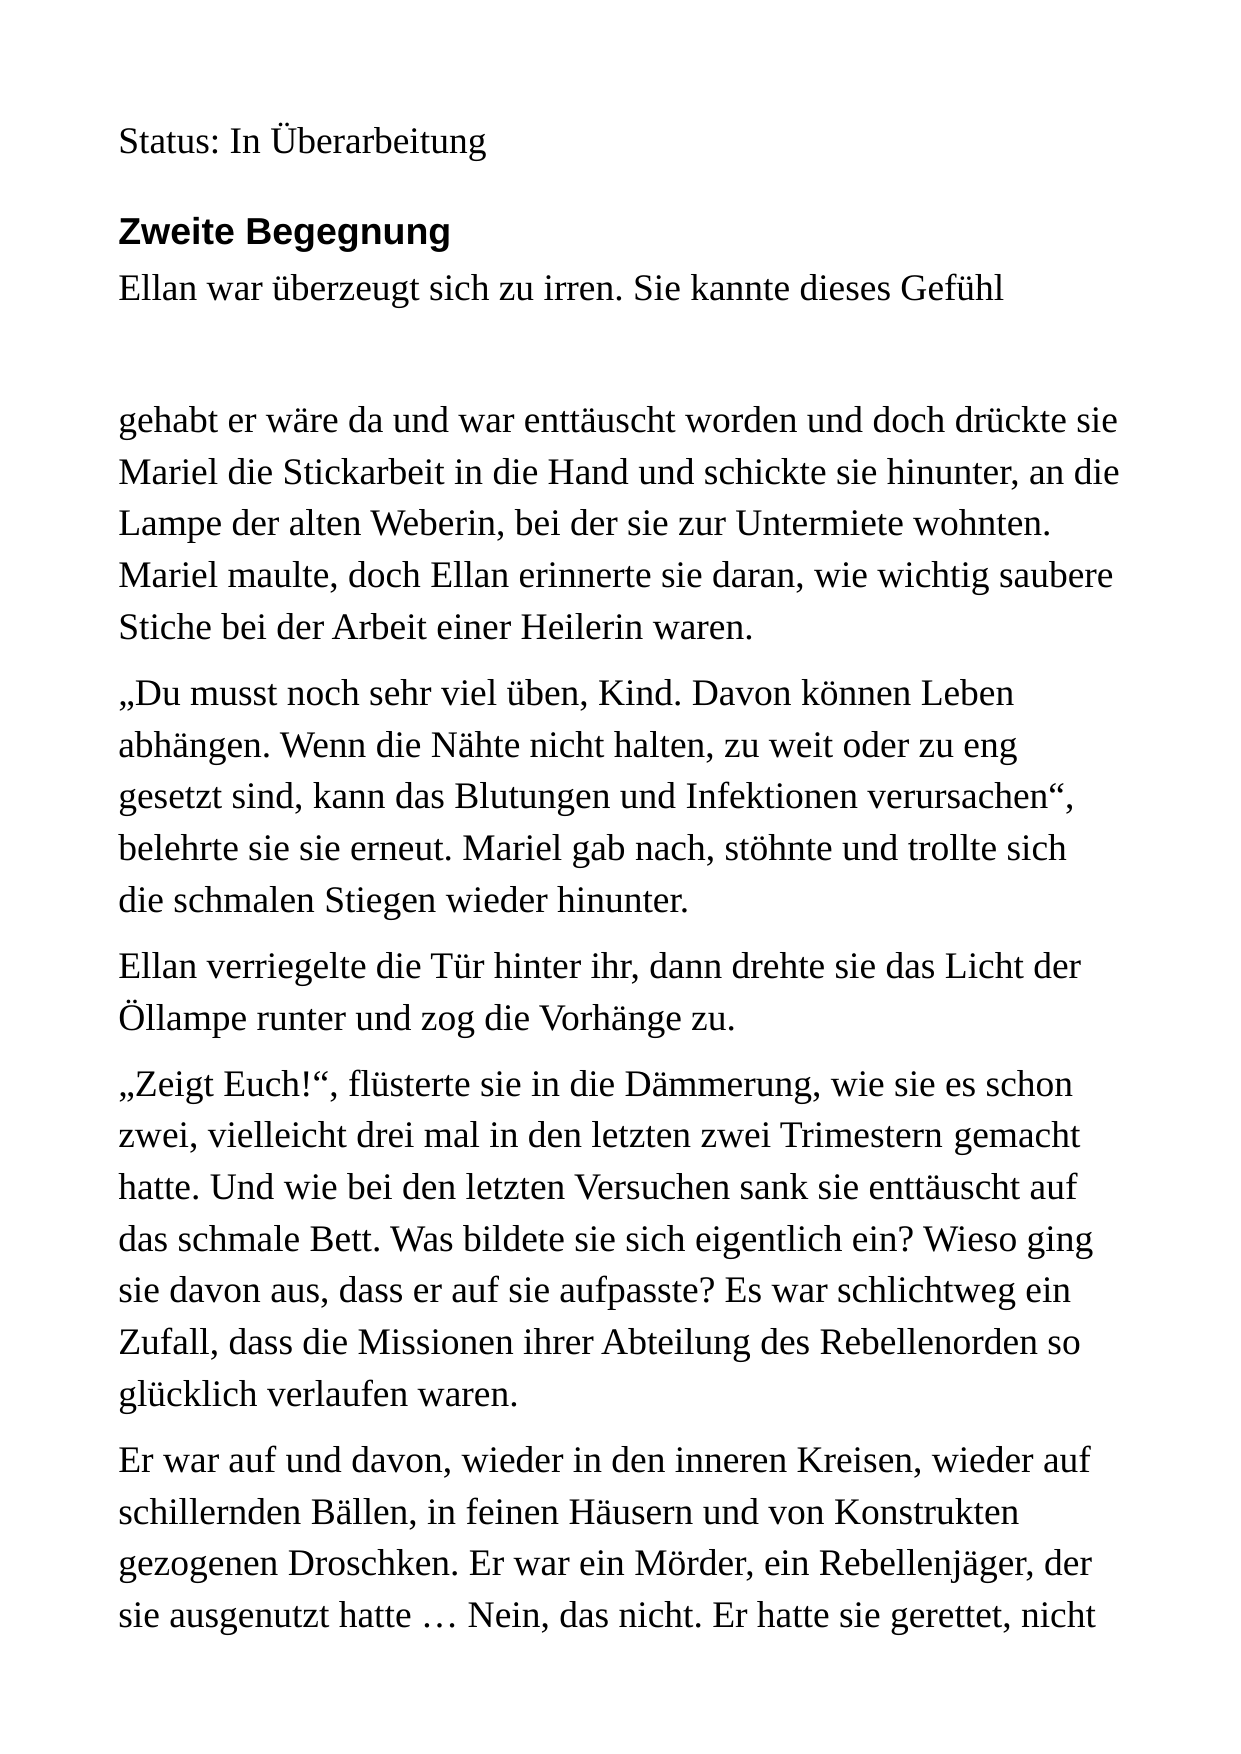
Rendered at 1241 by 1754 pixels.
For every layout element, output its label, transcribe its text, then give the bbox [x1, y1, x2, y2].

text Ellan war überzeugt sich zu irren. Sie kannte dieses Gefühl [118, 265, 1122, 308]
text „Zeigt Euch!“, flüsterte sie in die Dämmerung, wie sie es schon zwei, vielleicht drei mal in den letzten zwei Trimestern gemacht hatte. Und wie bei den letzten Versuchen sank sie enttäuscht auf das schmale Bett. Was bildete sie sich eigentlich ein? Wieso ging sie davon aus, dass er auf sie aufpasste? Es war schlichtweg ein Zufall, dass die Missionen ihrer Abteilung des Rebellenorden so glücklich verlaufen waren. [118, 1061, 1122, 1414]
text Status: In Überarbeitung [118, 118, 1122, 161]
subtitle Zweite Begegnung [118, 209, 1122, 252]
text „Du musst noch sehr viel üben, Kind. Davon können Leben abhängen. Wenn die Nähte nicht halten, zu weit oder zu eng gesetzt sind, kann das Blutungen und Infektionen verursachen“, belehrte sie sie erneut. Mariel gab nach, stöhnte und trollte sich die schmalen Stiegen wieder hinunter. [118, 670, 1122, 920]
text Ellan verriegelte die Tür hinter ihr, dann drehte sie das Licht der Öllampe runter und zog die Vorhänge zu. [118, 943, 1122, 1038]
text gehabt er wäre da und war enttäuscht worden und doch drückte sie Mariel die Stickarbeit in die Hand und schickte sie hinunter, an die Lampe der alten Weberin, bei der sie zur Untermiete wohnten. Mariel maulte, doch Ellan erinnerte sie daran, wie wichtig saubere Stiche bei der Arbeit einer Heilerin waren. [118, 397, 1122, 647]
text Er war auf und davon, wieder in den inneren Kreisen, wieder auf schillernden Bällen, in feinen Häusern und von Konstrukten gezogenen Droschken. Er war ein Mörder, ein Rebellenjäger, der sie ausgenutzt hatte … Nein, das nicht. Er hatte sie gerettet, nicht [118, 1437, 1122, 1636]
